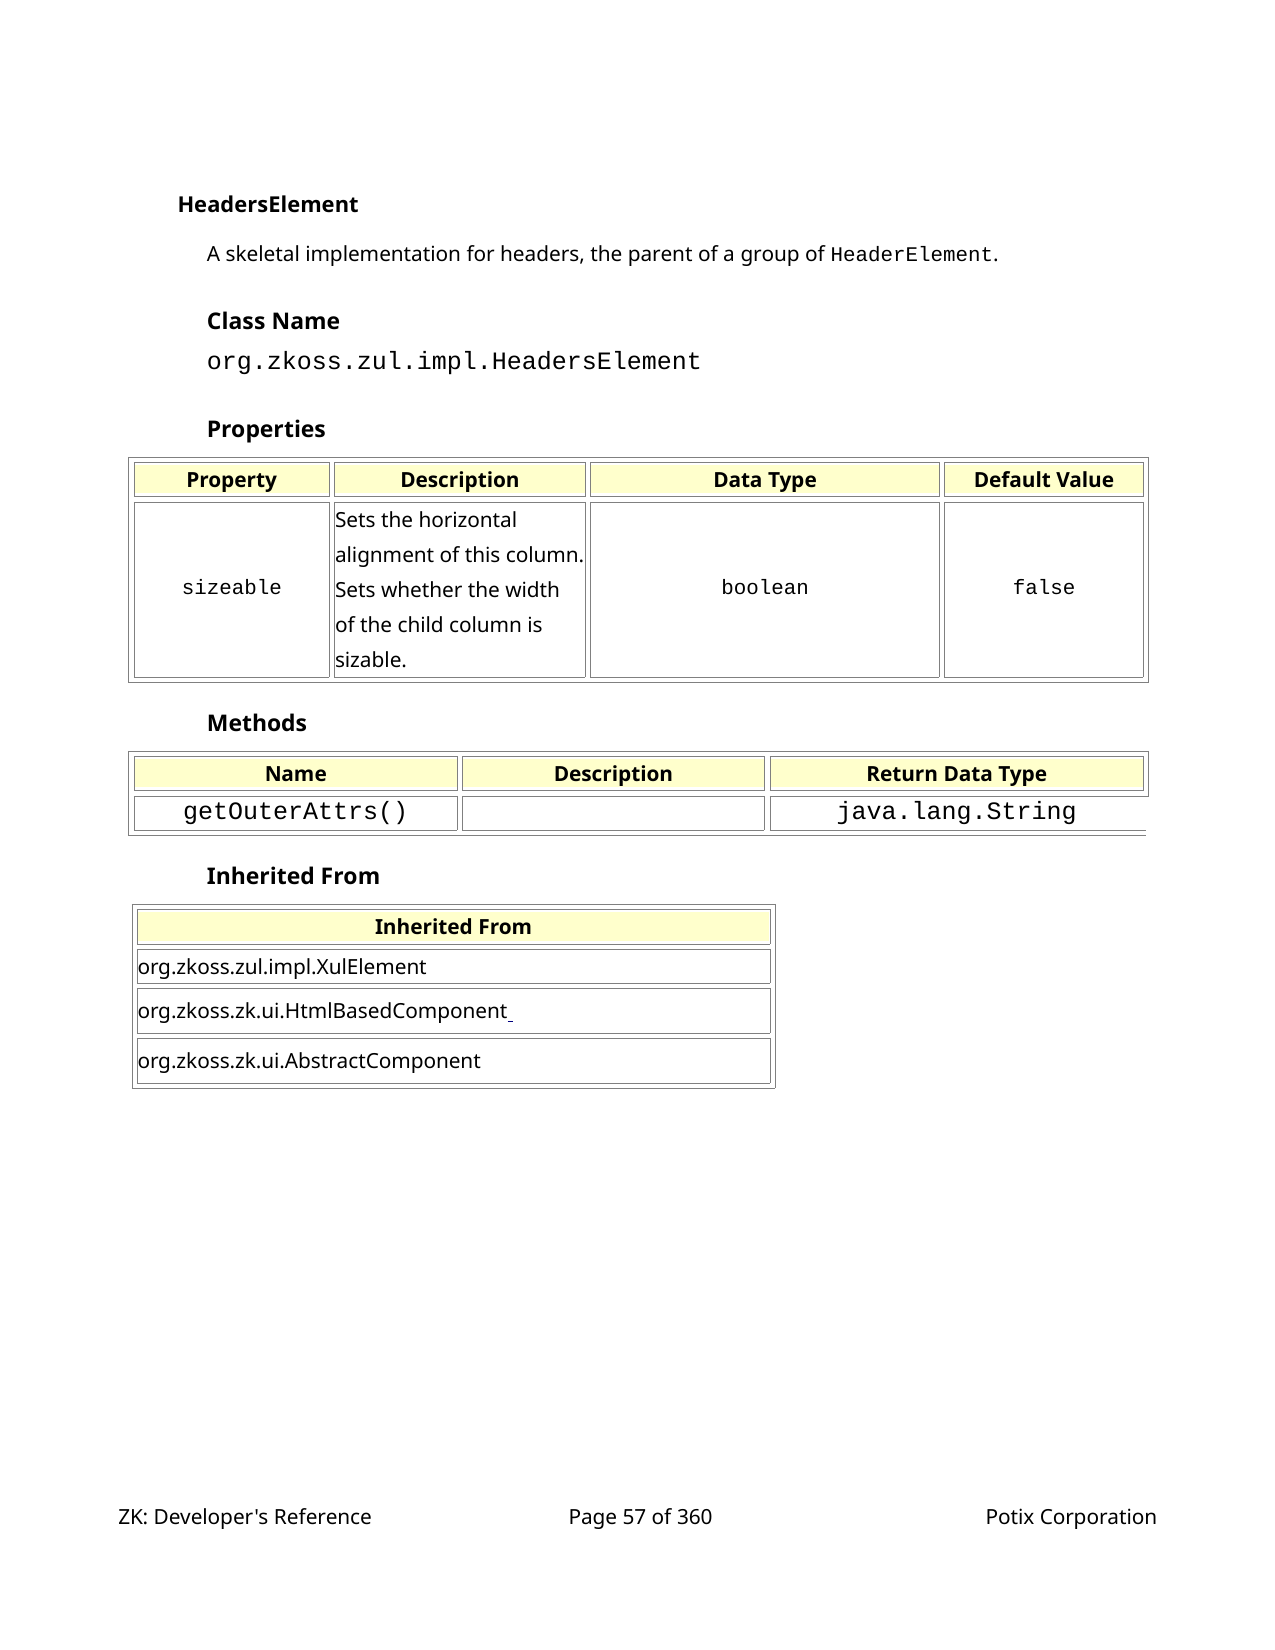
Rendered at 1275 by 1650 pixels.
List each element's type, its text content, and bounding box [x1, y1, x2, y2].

table_header Description [460, 752, 767, 790]
text org.zkoss.zul.impl.HeadersElement [207, 348, 1157, 377]
table_header Description [332, 458, 588, 496]
table_cell getOuterAttrs() [131, 790, 459, 830]
subtitle Properties [207, 413, 1157, 444]
table_header Data Type [588, 458, 942, 496]
subtitle Methods [207, 707, 1157, 738]
table_header Inherited From [134, 905, 772, 943]
subtitle Class Name [207, 305, 1157, 336]
table_cell java.lang.String [767, 790, 1146, 830]
table_header Name [131, 752, 459, 790]
table_cell [460, 790, 767, 830]
text A skeletal implementation for headers, the parent of a group of HeaderElement. [207, 239, 1157, 268]
table_cell boolean [588, 496, 942, 677]
table_header Property [131, 458, 332, 496]
subtitle HeadersElement [177, 189, 1157, 219]
table_cell [463, 797, 764, 830]
table_header Default Value [942, 458, 1146, 496]
table_cell false [942, 496, 1146, 677]
table_cell org.zkoss.zul.impl.XulElement [134, 944, 772, 983]
table_cell org.zkoss.zk.ui.AbstractComponent [134, 1033, 772, 1082]
table_cell sizeable [131, 496, 332, 677]
table_header Return Data Type [767, 752, 1146, 790]
table_cell org.zkoss.zk.ui.HtmlBasedComponent [134, 983, 772, 1033]
subtitle Inherited From [207, 860, 1157, 891]
table_cell Sets the horizontal alignment of this column. Sets whether the width of the child column is sizable. [332, 496, 588, 677]
